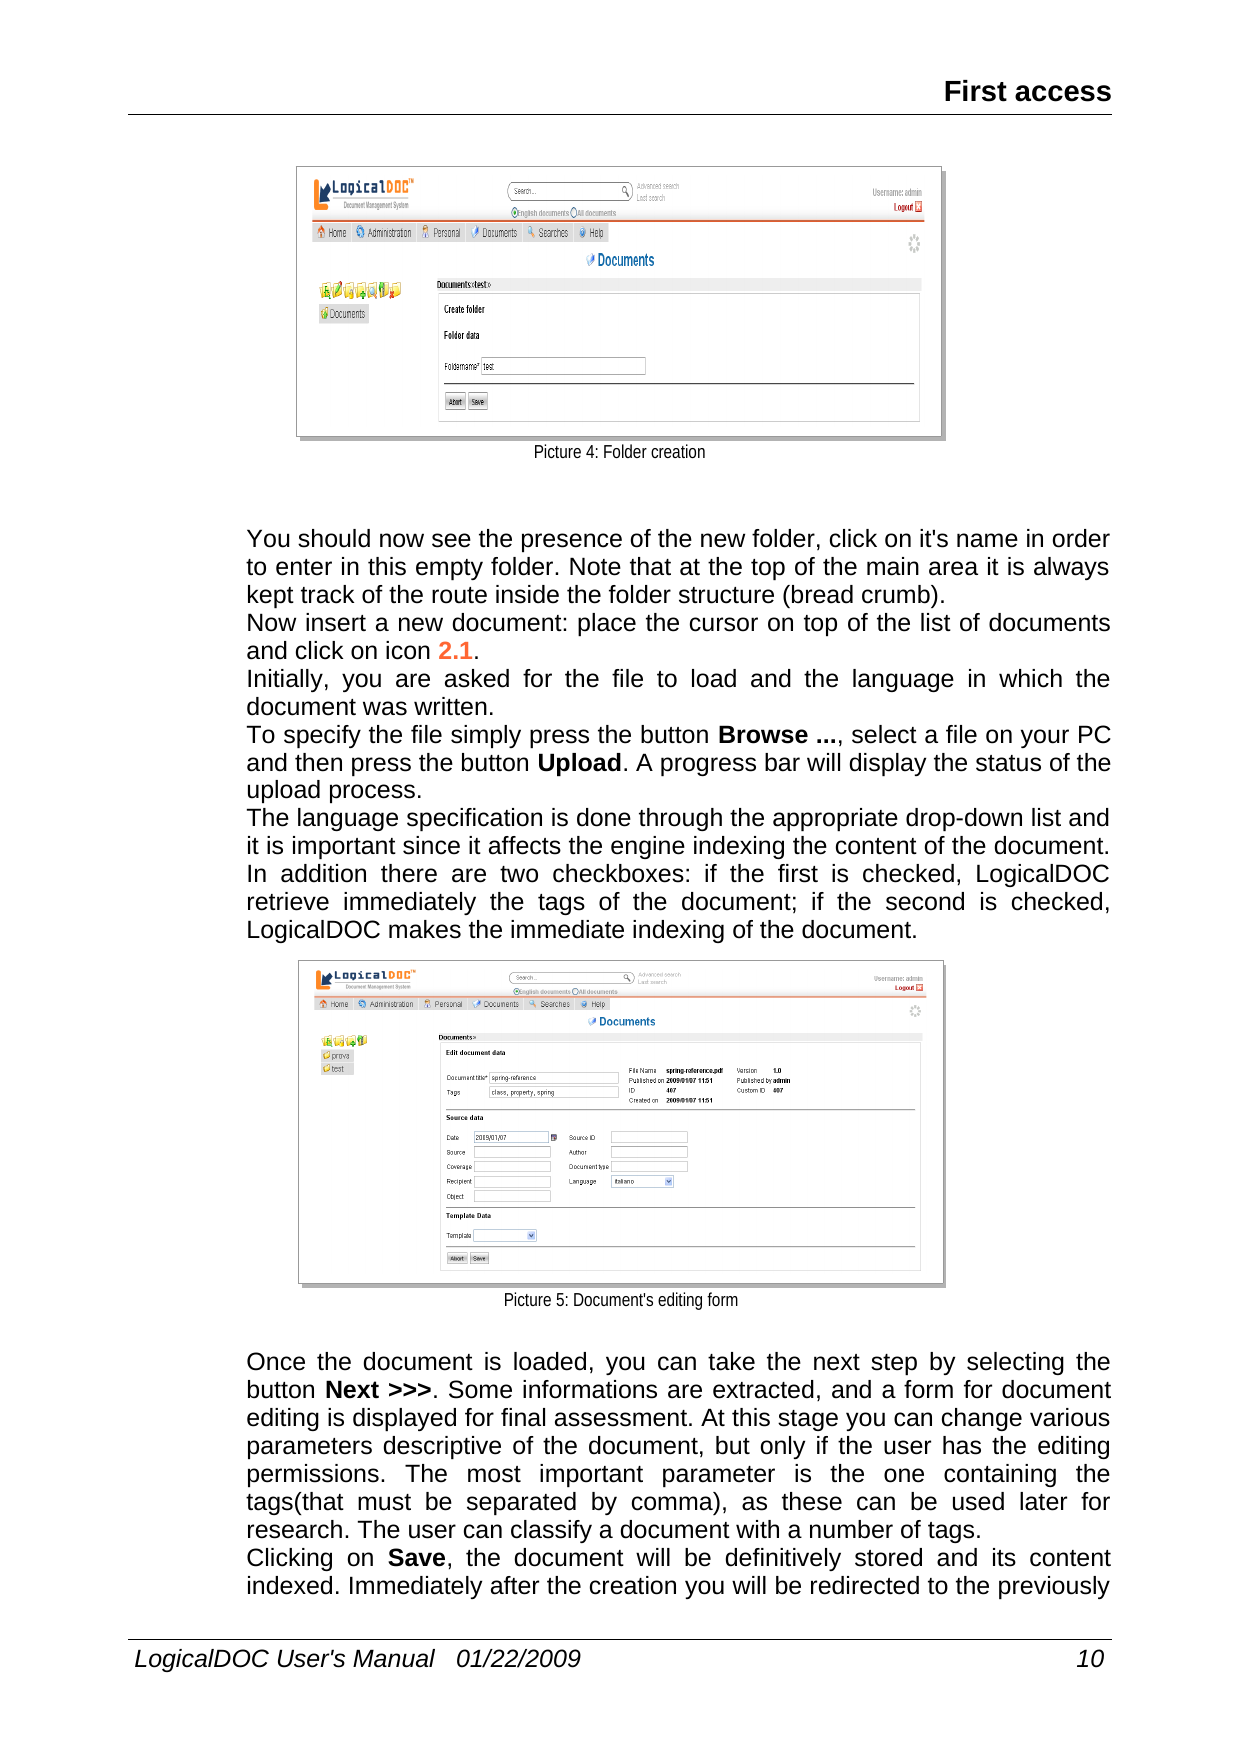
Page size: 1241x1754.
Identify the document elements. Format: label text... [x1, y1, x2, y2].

text Now insert a new document: place the cursor on top of the list of documents and click on icon 2.1. [246, 609, 1112, 665]
picture [314, 969, 927, 1274]
picture [312, 175, 925, 427]
text You should now see the presence of the new folder, click on it's name in order to enter in this empty folder. Note that at the top of the main area it is always kept track of the route inside the folder structure (bread crumb). [246, 525, 1112, 609]
text Picture 5: Document's editing form [298, 1284, 944, 1311]
text Clicking on Save, the document will be definitively stored and its content indexed. Immediately after the creation you will be redirected to the previously [246, 1543, 1112, 1599]
text To specify the file simply press the button Browse ..., select a file on your PC and then press the button Upload. A progress bar will display the status of the upload process. [246, 721, 1112, 804]
text Once the document is loaded, you can take the next step by selecting the button Next >>>. Some informations are extracted, and a form for document editing is displayed for final assessment. At this stage you can change various parameters descriptive of the document, but only if the user has the editing permissions. The most important parameter is the one containing the tags(that must be separated by comma), as these can be used later for research. The user can classify a document with a number of tags. [246, 1348, 1112, 1543]
text The language specification is done through the appropriate drop-down list and it is important since it affects the engine indexing the content of the document. In addition there are two checkboxes: if the first is checked, LogicalDOC retrieve immediately the tags of the document; if the second is checked, LogicalDOC makes the immediate indexing of the document. [246, 804, 1112, 944]
text Picture 4: Folder creation [296, 437, 943, 462]
text Initially, you are asked for the file to load and the language in which the document was written. [246, 665, 1112, 721]
